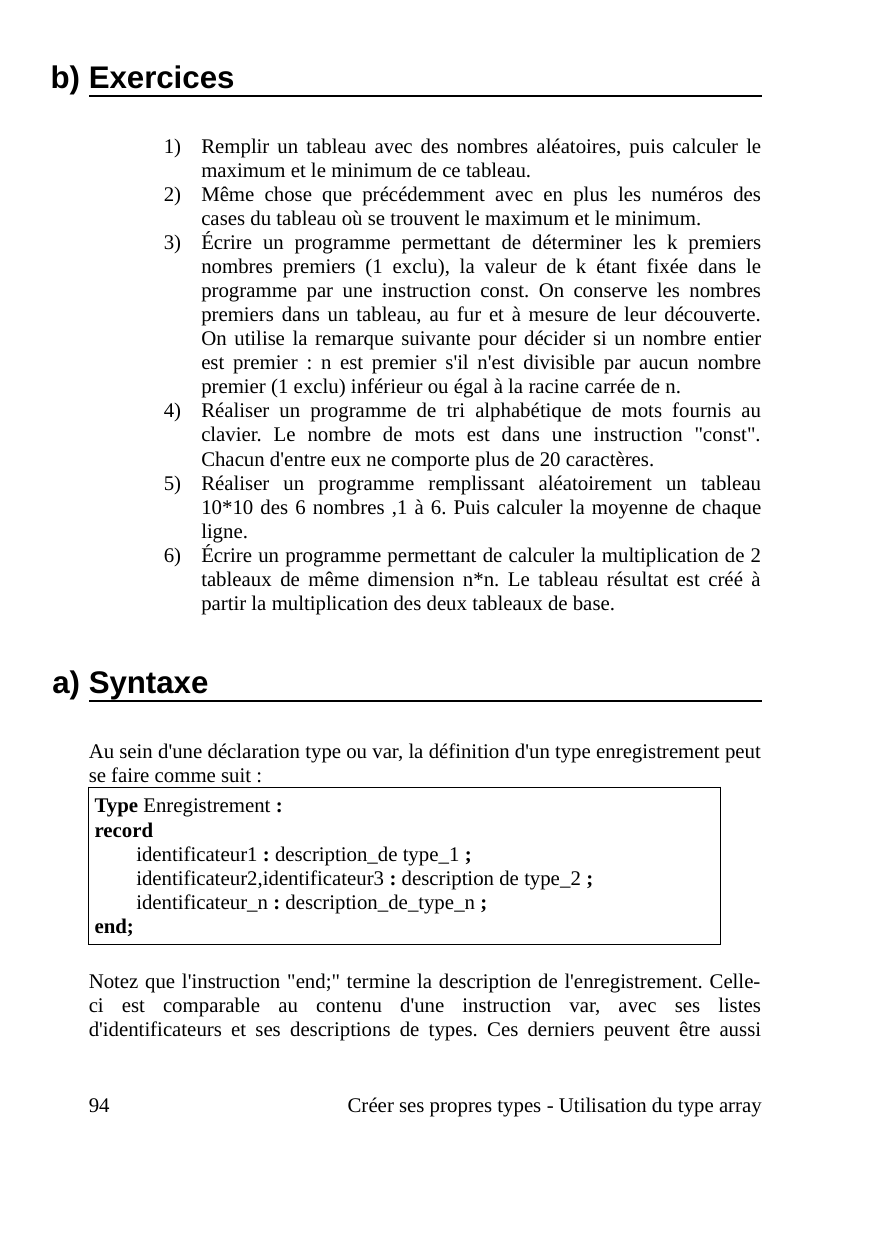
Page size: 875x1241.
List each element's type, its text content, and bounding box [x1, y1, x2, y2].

text Notez que l'instruction "end;" termine la description de l'enregistrement. Celle-ci est comparable au contenu d'une instruction var, avec ses listes d'identificateurs et ses descriptions de types. Ces derniers peuvent être aussi [88, 969, 762, 1041]
subtitle Syntaxe [88, 664, 762, 702]
list Écrire un programme permettant de calculer la multiplication de 2 tableaux de même dimension n*n. Le tableau résultat est créé à partir la multiplication des deux tableaux de base. [163, 543, 762, 615]
list Même chose que précédemment avec en plus les numéros des cases du tableau où se trouvent le maximum et le minimum. [163, 182, 762, 230]
list Réaliser un programme de tri alphabétique de mots fournis au clavier. Le nombre de mots est dans une instruction "const". Chacun d'entre eux ne comporte plus de 20 caractères. [163, 398, 762, 471]
list Écrire un programme permettant de déterminer les k premiers nombres premiers (1 exclu), la valeur de k étant fixée dans le programme par une instruction const. On conserve les nombres premiers dans un tableau, au fur et à mesure de leur découverte. On utilise la remarque suivante pour décider si un nombre entier est premier : n est premier s'il n'est divisible par aucun nombre premier (1 exclu) inférieur ou égal à la racine carrée de n. [163, 230, 762, 398]
table_header Type Enregistrement : record identificateur1 : description_de type_1 ; identificateur2,identificateur3 : description de type_2 ; identificateur_n : description_de_type_n ; end; [89, 788, 720, 943]
subtitle Exercices [88, 59, 762, 97]
list Réaliser un programme remplissant aléatoirement un tableau 10*10 des 6 nombres ,1 à 6. Puis calculer la moyenne de chaque ligne. [163, 471, 762, 543]
text Au sein d'une déclaration type ou var, la définition d'un type enregistrement peut se faire comme suit : [88, 738, 762, 787]
list Remplir un tableau avec des nombres aléatoires, puis calculer le maximum et le minimum de ce tableau. [163, 134, 762, 182]
